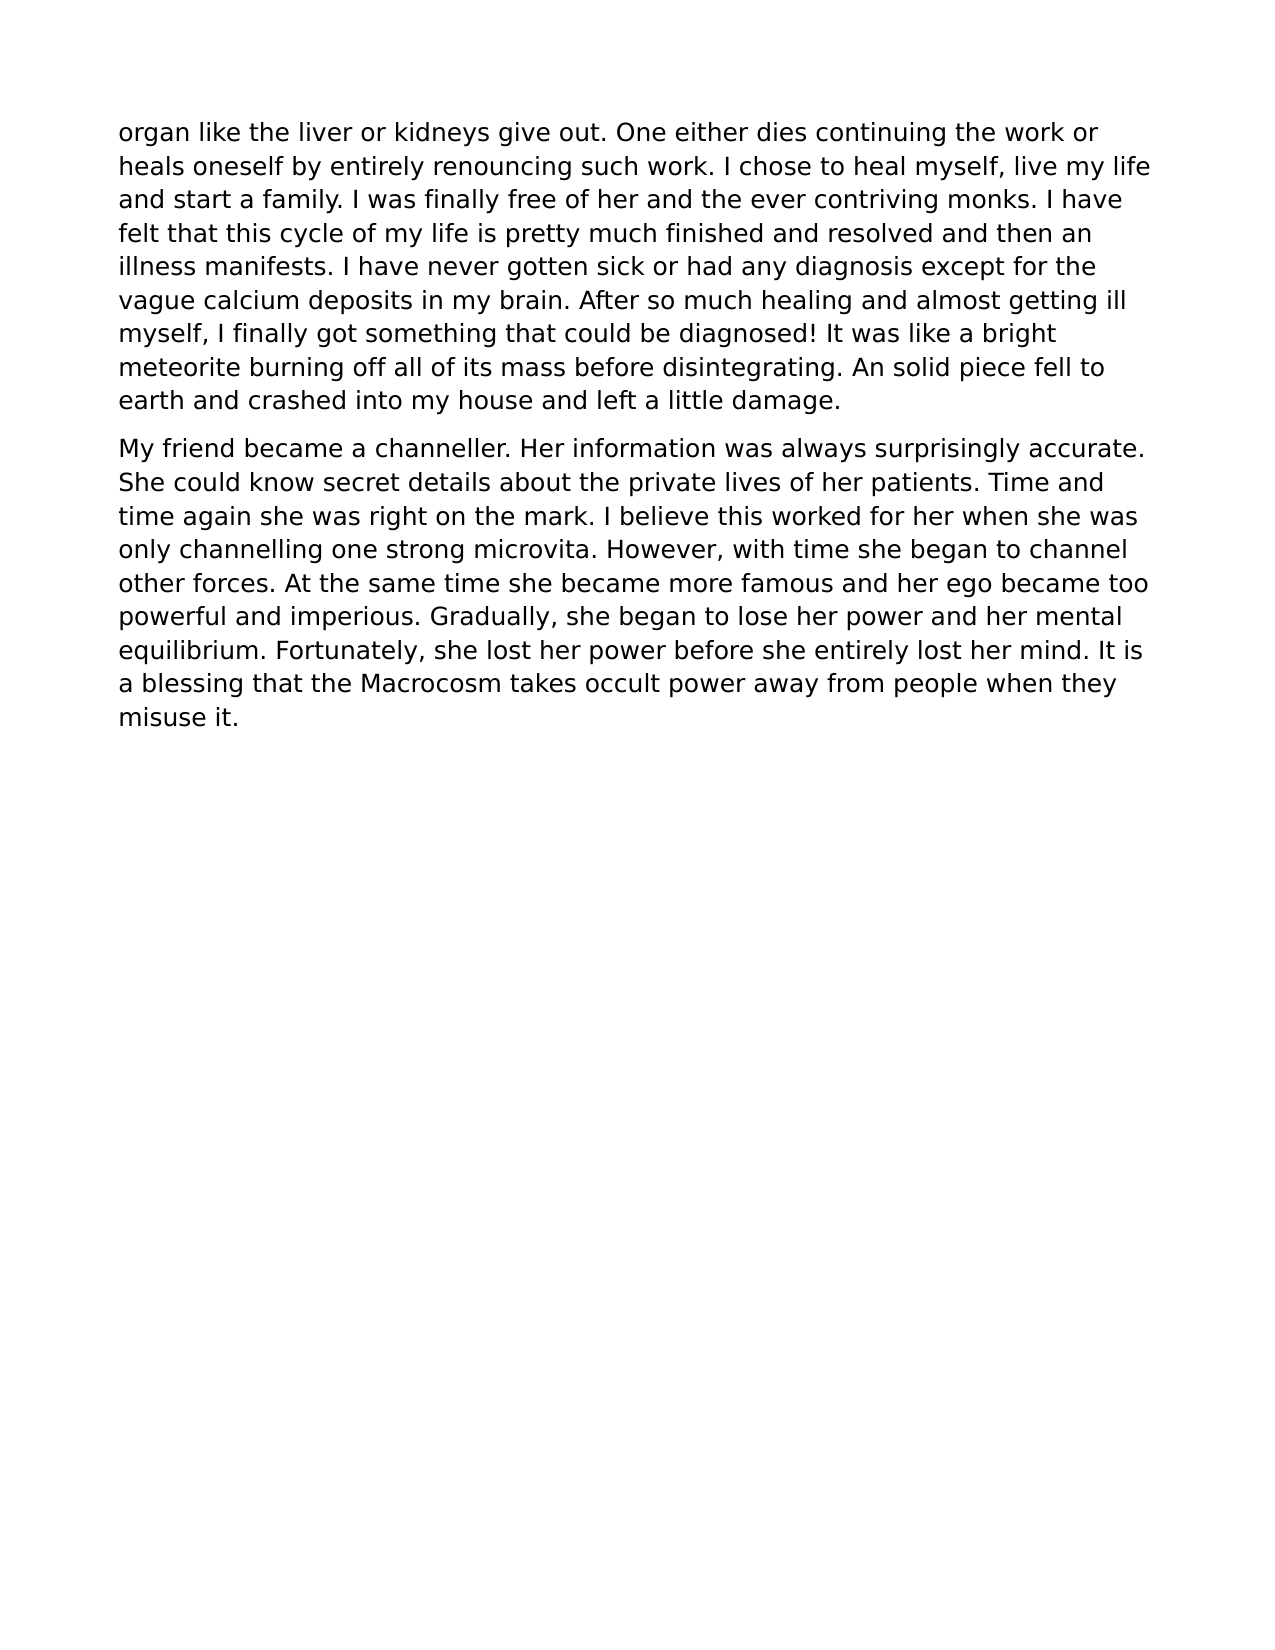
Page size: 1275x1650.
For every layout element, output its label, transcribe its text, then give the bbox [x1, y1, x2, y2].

text organ like the liver or kidneys give out. One either dies continuing the work or heals oneself by entirely renouncing such work. I chose to heal myself, live my life and start a family. I was finally free of her and the ever contriving monks. I have felt that this cycle of my life is pretty much finished and resolved and then an illness manifests. I have never gotten sick or had any diagnosis except for the vague calcium deposits in my brain. After so much healing and almost getting ill myself, I finally got something that could be diagnosed! It was like a bright meteorite burning off all of its mass before disintegrating. An solid piece fell to earth and crashed into my house and left a little damage. [118, 118, 1157, 416]
text My friend became a channeller. Her information was always surprisingly accurate. She could know secret details about the private lives of her patients. Time and time again she was right on the mark. I believe this worked for her when she was only channelling one strong microvita. However, with time she began to channel other forces. At the same time she became more famous and her ego became too powerful and imperious. Gradually, she began to lose her power and her mental equilibrium. Fortunately, she lost her power before she entirely lost her mind. It is a blessing that the Macrocosm takes occult power away from people when they misuse it. [118, 434, 1157, 732]
